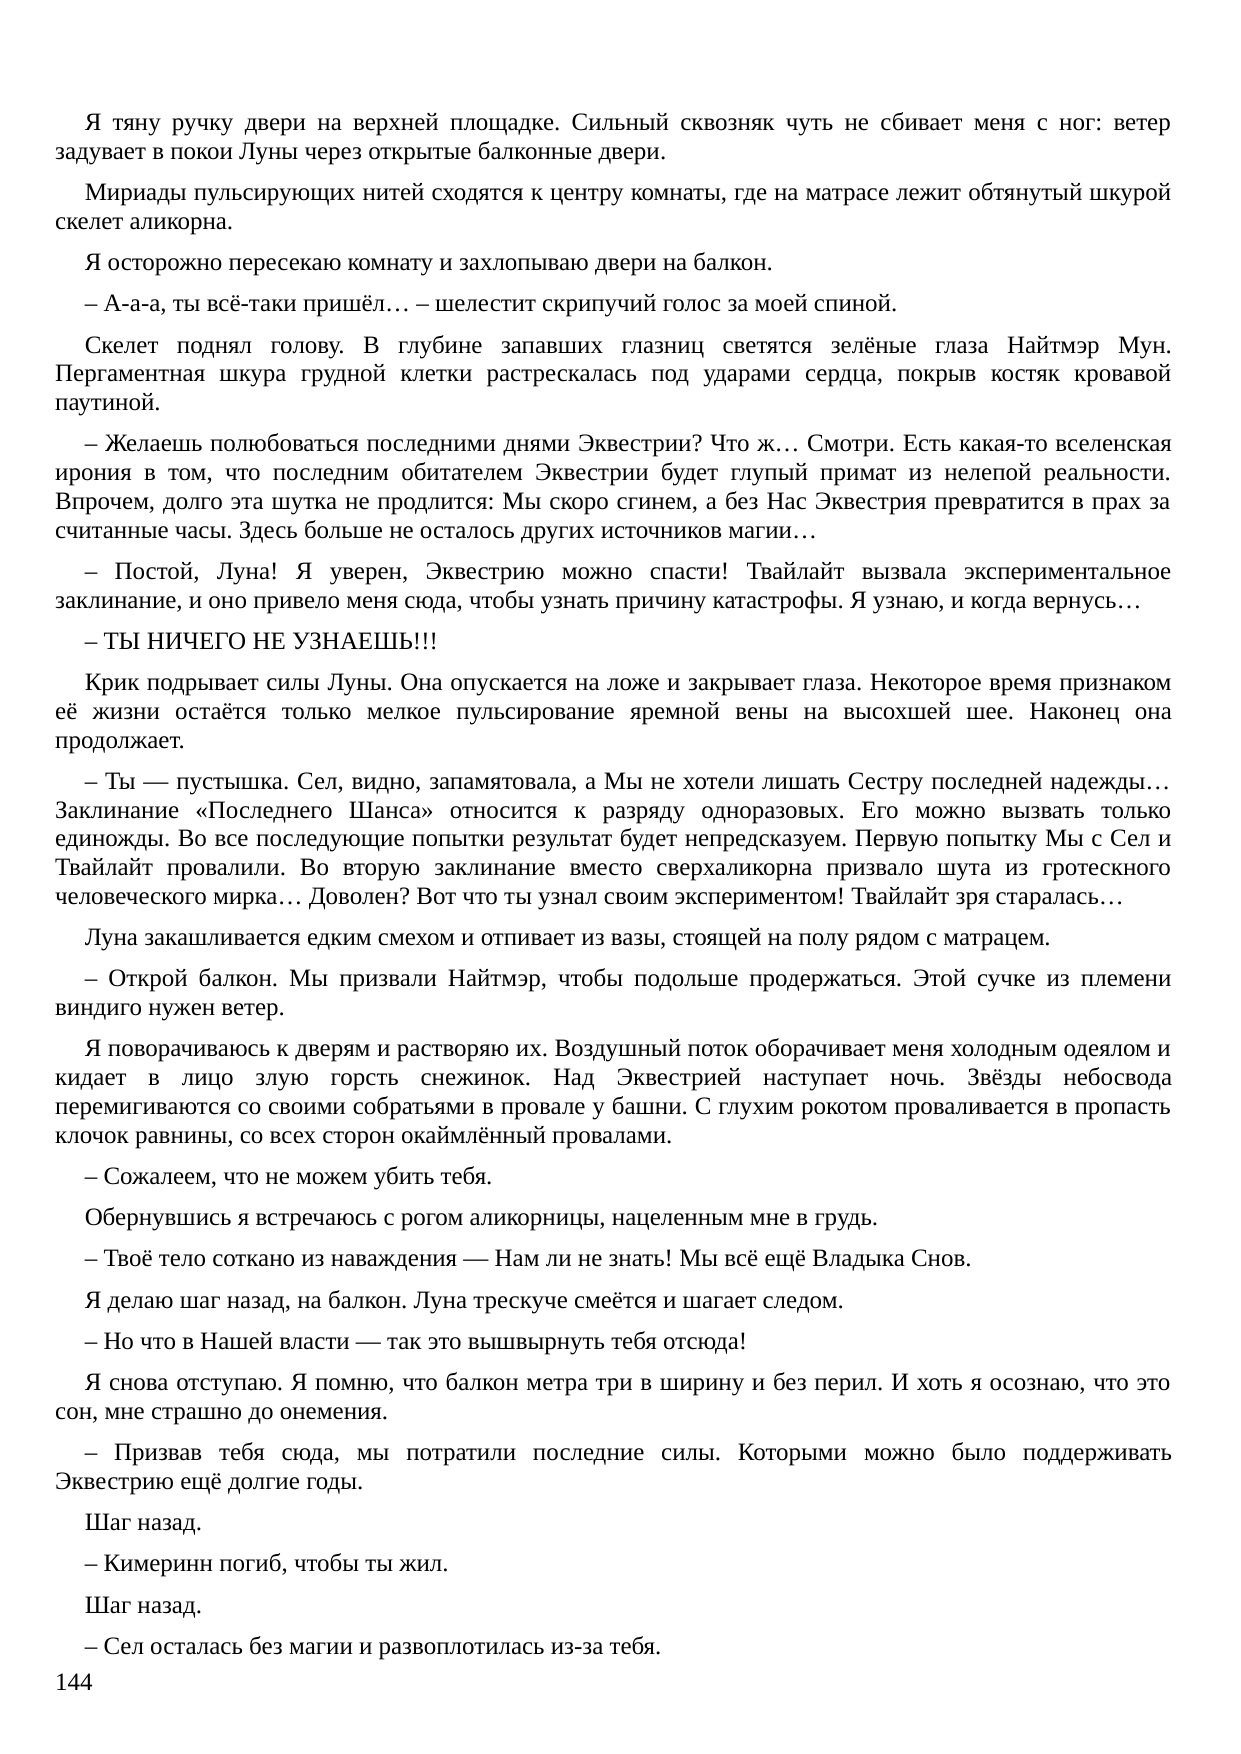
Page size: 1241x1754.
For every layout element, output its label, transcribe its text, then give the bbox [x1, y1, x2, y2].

text Шаг назад. [55, 1590, 1173, 1618]
text – А-а-а, ты всё-таки пришёл… – шелестит скрипучий голос за моей спиной. [55, 288, 1173, 317]
text Я делаю шаг назад, на балкон. Луна трескуче смеётся и шагает следом. [55, 1285, 1173, 1313]
text Я поворачиваюсь к дверям и растворяю их. Воздушный поток оборачивает меня холодным одеялом и кидает в лицо злую горсть снежинок. Над Эквестрией наступает ночь. Звёзды небосвода перемигиваются со своими собратьями в провале у башни. С глухим рокотом проваливается в пропасть клочок равнины, со всех сторон окаймлённый провалами. [55, 1033, 1173, 1148]
text – ТЫ НИЧЕГО НЕ УЗНАЕШЬ!!! [55, 626, 1173, 655]
text Крик подрывает силы Луны. Она опускается на ложе и закрывает глаза. Некоторое время признаком её жизни остаётся только мелкое пульсирование яремной вены на высохшей шее. Наконец она продолжает. [55, 667, 1173, 753]
text Шаг назад. [55, 1507, 1173, 1536]
text Обернувшись я встречаюсь с рогом аликорницы, нацеленным мне в грудь. [55, 1202, 1173, 1231]
text Мириады пульсирующих нитей сходятся к центру комнаты, где на матрасе лежит обтянутый шкурой скелет аликорна. [55, 177, 1173, 235]
text Я снова отступаю. Я помню, что балкон метра три в ширину и без перил. И хоть я осознаю, что это сон, мне страшно до онемения. [55, 1367, 1173, 1425]
text – Ты — пустышка. Сел, видно, запамятовала, а Мы не хотели лишать Сестру последней надежды… Заклинание «Последнего Шанса» относится к разряду одноразовых. Его можно вызвать только единожды. Во все последующие попытки результат будет непредсказуем. Первую попытку Мы с Сел и Твайлайт провалили. Во вторую заклинание вместо сверхаликорна призвало шута из гротескного человеческого мирка… Доволен? Вот что ты узнал своим экспериментом! Твайлайт зря старалась… [55, 766, 1173, 910]
text Луна закашливается едким смехом и отпивает из вазы, стоящей на полу рядом с матрацем. [55, 922, 1173, 951]
text – Призвав тебя сюда, мы потратили последние силы. Которыми можно было поддерживать Эквестрию ещё долгие годы. [55, 1437, 1173, 1495]
text – Открой балкон. Мы призвали Найтмэр, чтобы подольше продержаться. Этой сучке из племени виндиго нужен ветер. [55, 963, 1173, 1021]
text – Но что в Нашей власти — так это вышвырнуть тебя отсюда! [55, 1326, 1173, 1355]
text – Желаешь полюбоваться последними днями Эквестрии? Что ж… Смотри. Есть какая-то вселенская ирония в том, что последним обитателем Эквестрии будет глупый примат из нелепой реальности. Впрочем, долго эта шутка не продлится: Мы скоро сгинем, а без Нас Эквестрия превратится в прах за считанные часы. Здесь больше не осталось других источников магии… [55, 428, 1173, 543]
text Скелет поднял голову. В глубине запавших глазниц светятся зелёные глаза Найтмэр Мун. Пергаментная шкура грудной клетки растрескалась под ударами сердца, покрыв костяк кровавой паутиной. [55, 330, 1173, 416]
text – Сел осталась без магии и развоплотилась из-за тебя. [55, 1631, 1173, 1660]
text – Кимеринн погиб, чтобы ты жил. [55, 1548, 1173, 1577]
text Я осторожно пересекаю комнату и захлопываю двери на балкон. [55, 247, 1173, 276]
text – Постой, Луна! Я уверен, Эквестрию можно спасти! Твайлайт вызвала экспериментальное заклинание, и оно привело меня сюда, чтобы узнать причину катастрофы. Я узнаю, и когда вернусь… [55, 556, 1173, 613]
text – Твоё тело соткано из наваждения — Нам ли не знать! Мы всё ещё Владыка Снов. [55, 1243, 1173, 1272]
text – Сожалеем, что не можем убить тебя. [55, 1161, 1173, 1190]
text Я тяну ручку двери на верхней площадке. Сильный сквозняк чуть не сбивает меня с ног: ветер задувает в покои Луны через открытые балконные двери. [55, 107, 1173, 165]
